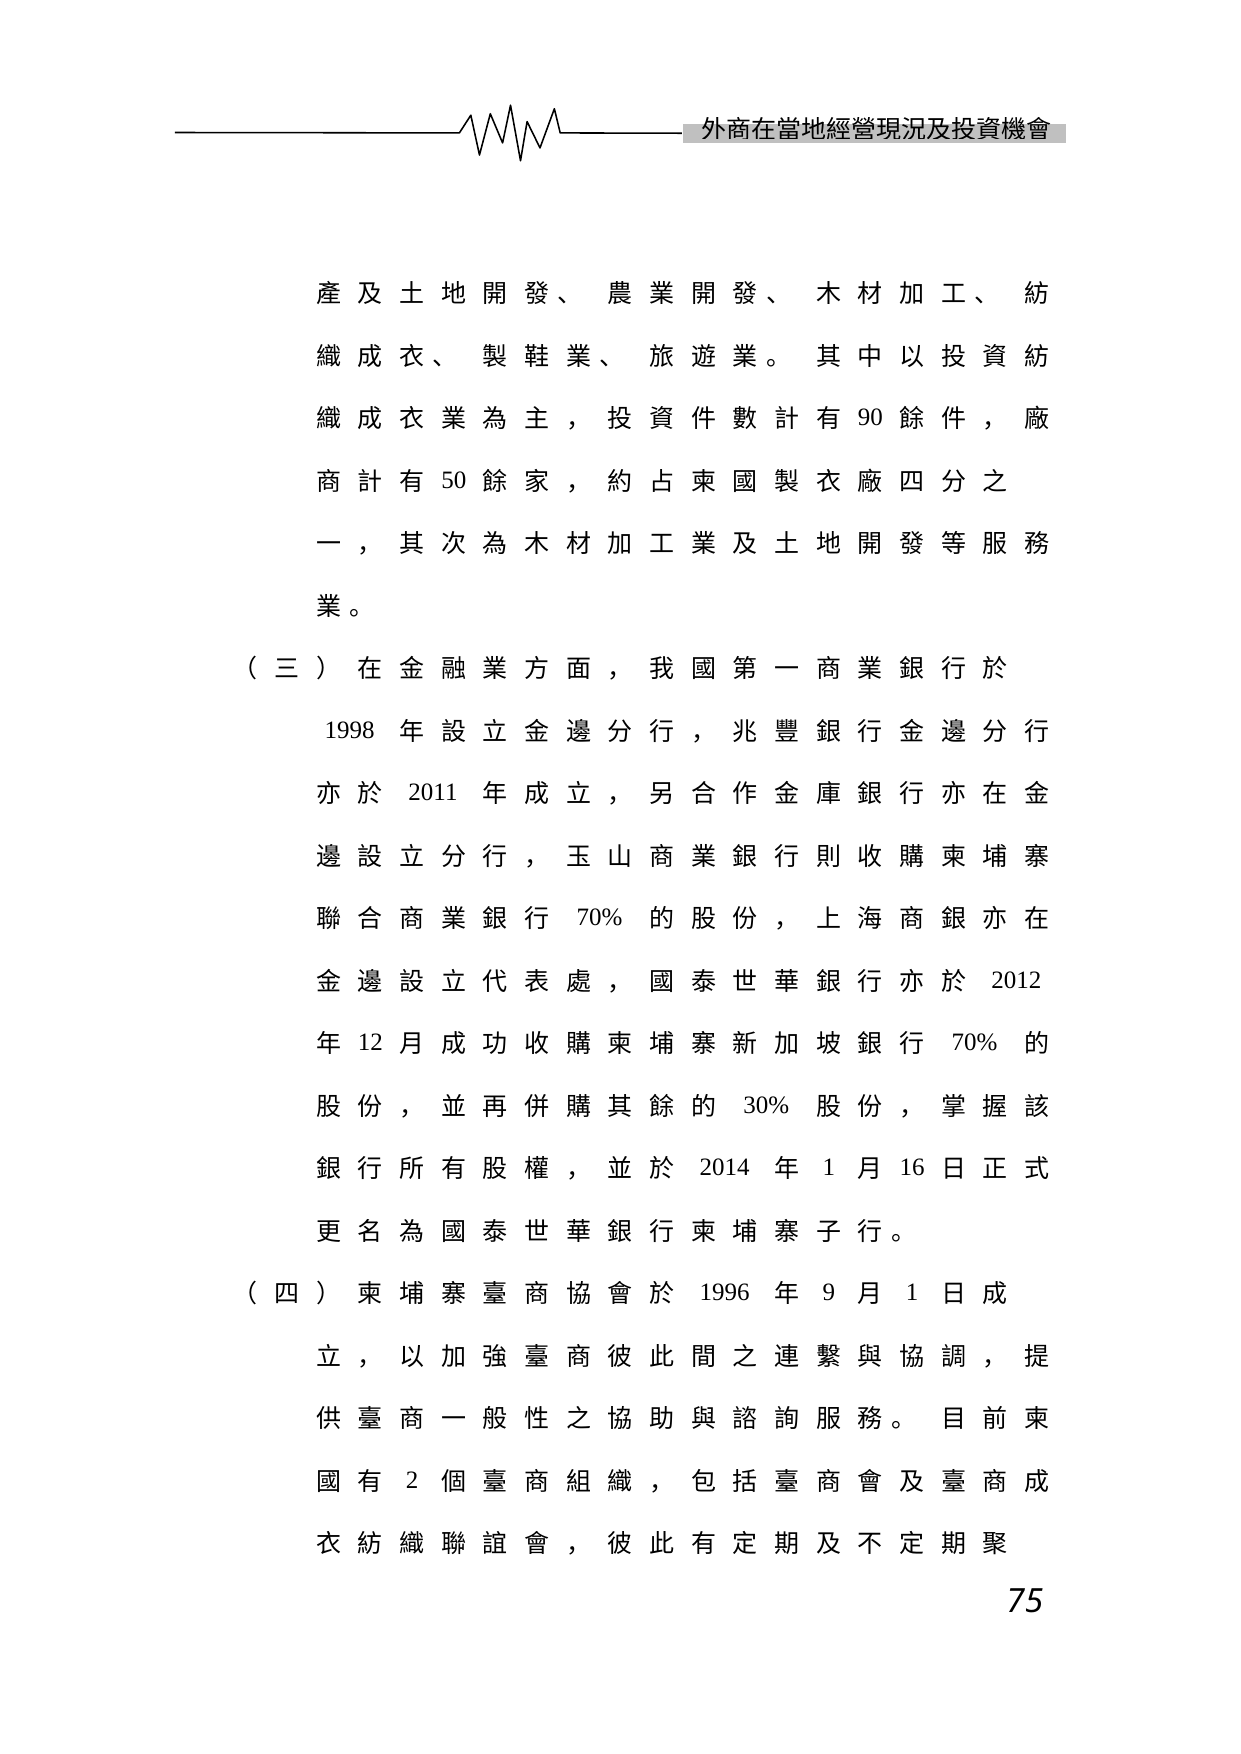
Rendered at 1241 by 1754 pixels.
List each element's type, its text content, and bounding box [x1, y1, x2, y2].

text （四）柬埔寨臺商協會於1996年9月1日成立，以加強臺商彼此間之連繫與協調，提供臺商一般性之協助與諮詢服務。目前柬國有2個臺商組織，包括臺商會及臺商成衣紡織聯誼會，彼此有定期及不定期聚 [207, 1250, 1058, 1563]
text （三）在金融業方面，我國第一商業銀行於1998年設立金邊分行，兆豐銀行金邊分行亦於2011年成立，另合作金庫銀行亦在金邊設立分行，玉山商業銀行則收購柬埔寨聯合商業銀行70%的股份，上海商銀亦在金邊設立代表處，國泰世華銀行亦於2012年12月成功收購柬埔寨新加坡銀行70%的股份，並再併購其餘的30%股份，掌握該銀行所有股權，並於2014年1月16日正式更名為國泰世華銀行柬埔寨子行。 [207, 625, 1058, 1250]
text 產及土地開發、農業開發、木材加工、紡織成衣、製鞋業、旅遊業。其中以投資紡織成衣業為主，投資件數計有90餘件，廠商計有50餘家，約占柬國製衣廠四分之一，其次為木材加工業及土地開發等服務業。 [207, 250, 1058, 625]
